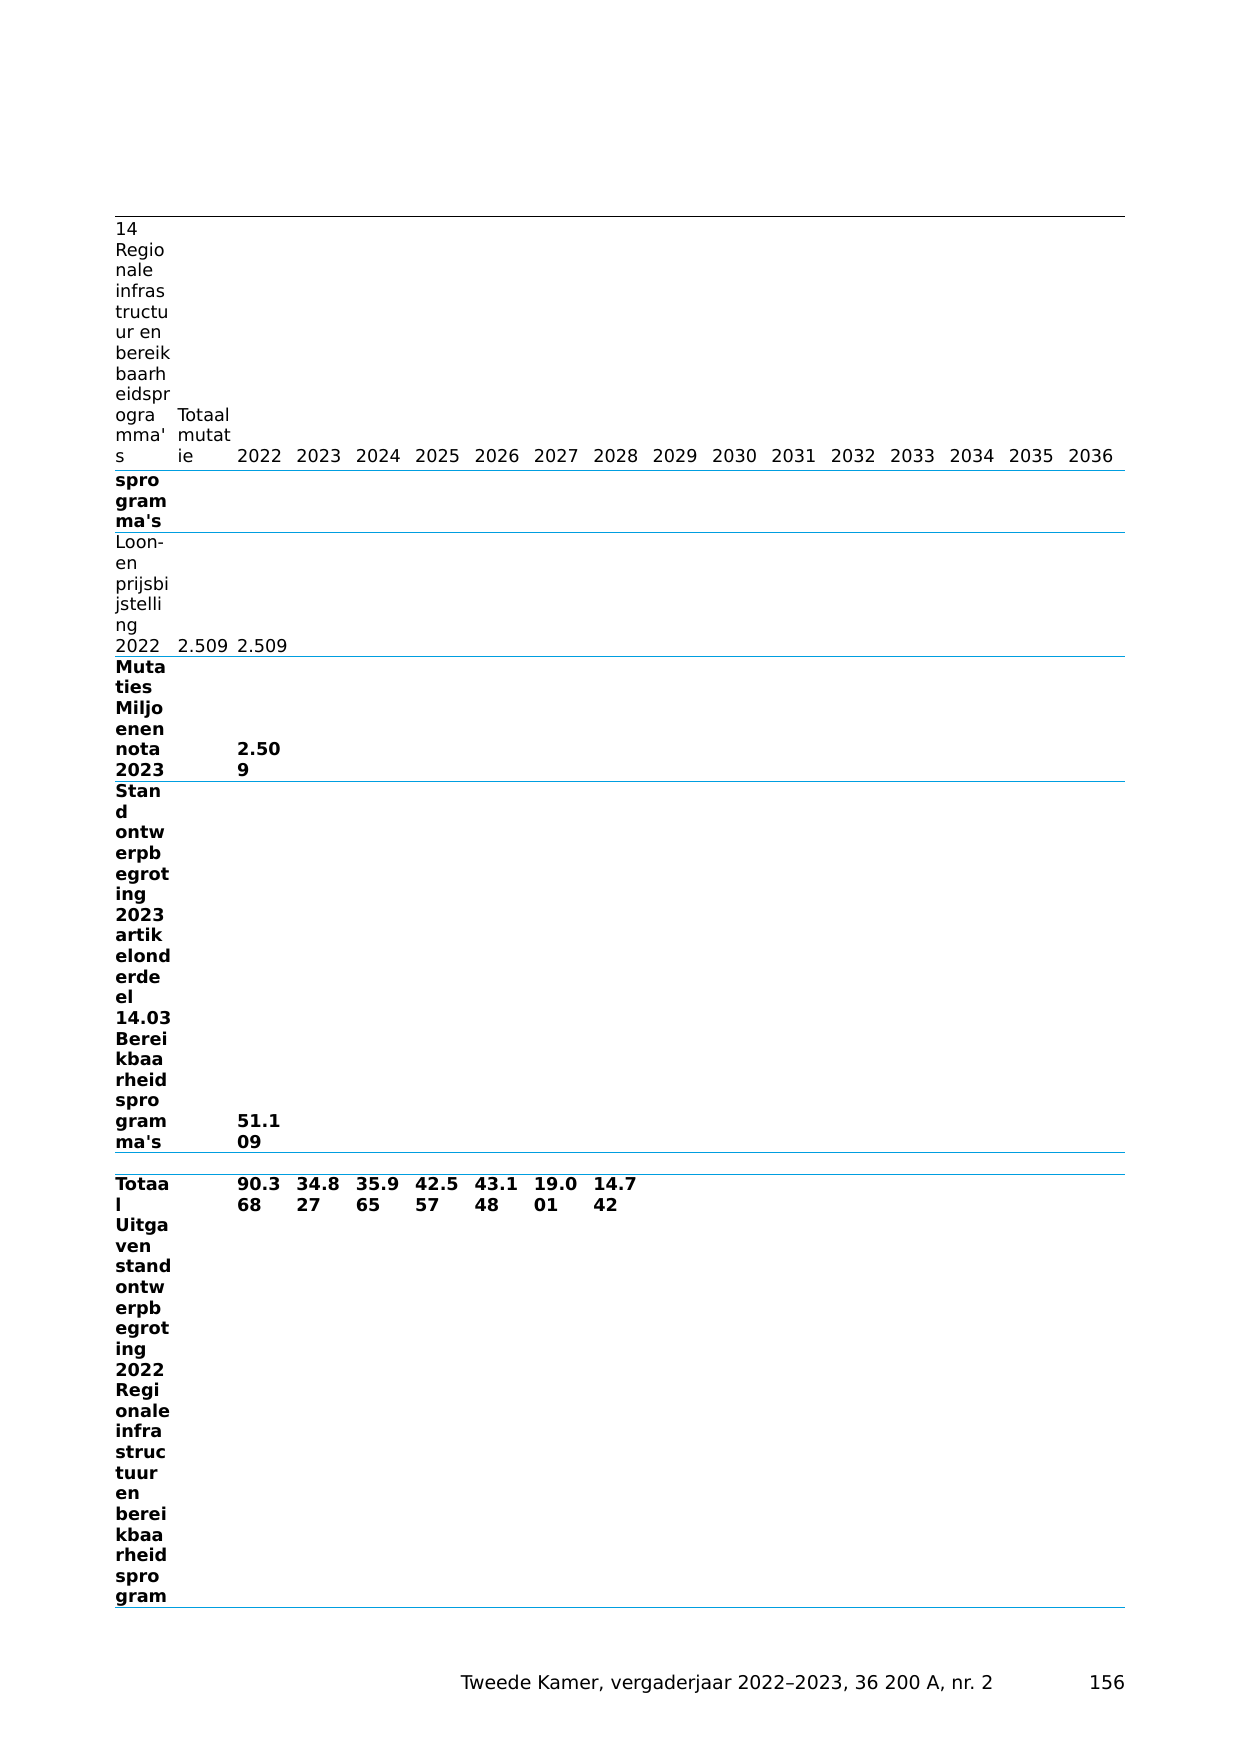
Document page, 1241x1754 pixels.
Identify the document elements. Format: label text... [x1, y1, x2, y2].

table_cell [768, 782, 828, 1152]
table_cell [175, 1175, 234, 1607]
table_cell [828, 533, 887, 656]
table_cell Totaal Uitgaven stand ontwerpbegroting 2022 Regionale infrastructuur en bereikbaarheidsprogram [115, 1175, 174, 1607]
table_cell [650, 471, 709, 532]
table_cell [353, 1153, 412, 1173]
table_cell [887, 533, 946, 656]
table_cell 34.827 [293, 1175, 353, 1607]
table_cell [946, 471, 1006, 532]
table_cell [412, 1153, 471, 1173]
table_cell 2024 [353, 217, 412, 469]
table_cell [412, 782, 471, 1152]
table_cell sprogramma's [115, 471, 174, 532]
table_cell [1065, 471, 1125, 532]
table_cell 2.509 [234, 533, 293, 656]
table_cell [828, 782, 887, 1152]
table_cell 2031 [768, 217, 828, 469]
table_cell [175, 471, 234, 532]
table_cell [1006, 782, 1065, 1152]
table_cell 2030 [709, 217, 768, 469]
table_cell [1006, 1153, 1065, 1173]
table_cell 2022 [234, 217, 293, 469]
table_cell [650, 533, 709, 656]
table_cell 2.509 [234, 657, 293, 781]
table_cell 2032 [828, 217, 887, 469]
table_cell [768, 533, 828, 656]
table_cell [1065, 782, 1125, 1152]
table_cell [234, 1153, 293, 1173]
table_cell [590, 1153, 649, 1173]
table_cell 19.001 [531, 1175, 590, 1607]
table_cell [531, 533, 590, 656]
table_cell [531, 1153, 590, 1173]
table_cell [650, 1175, 709, 1607]
table_cell [353, 657, 412, 781]
table_cell [175, 1153, 234, 1173]
table_cell 2033 [887, 217, 946, 469]
table_cell [709, 533, 768, 656]
table_cell [531, 782, 590, 1152]
table_cell [828, 1175, 887, 1607]
table_cell 2.509 [175, 533, 234, 656]
table_cell [887, 1175, 946, 1607]
table_cell [353, 533, 412, 656]
table_cell [471, 1153, 531, 1173]
table_cell [1065, 657, 1125, 781]
table_cell [1006, 1175, 1065, 1607]
table_cell [709, 657, 768, 781]
table_cell [412, 657, 471, 781]
table_cell [471, 657, 531, 781]
table_cell [887, 471, 946, 532]
table_cell [471, 471, 531, 532]
table_cell [471, 533, 531, 656]
table_cell 2036 [1065, 217, 1125, 469]
table_cell 35.965 [353, 1175, 412, 1607]
table_cell [887, 1153, 946, 1173]
table_cell 2028 [590, 217, 649, 469]
table_cell Totaal mutatie [175, 217, 234, 469]
table_cell [590, 657, 649, 781]
table_cell 2034 [946, 217, 1006, 469]
table_cell [1006, 533, 1065, 656]
table_cell [1065, 1153, 1125, 1173]
table_cell [353, 782, 412, 1152]
table_cell [590, 782, 649, 1152]
table_cell [768, 1175, 828, 1607]
table_cell [709, 1175, 768, 1607]
table_cell Stand ontwerpbegroting 2023 artikelonderdeel 14.03 Bereikbaarheidsprogramma's [115, 782, 174, 1152]
table_cell [412, 471, 471, 532]
table_cell [234, 471, 293, 532]
table_cell 14.742 [590, 1175, 649, 1607]
table_cell Mutaties Miljoenennota 2023 [115, 657, 174, 781]
table_cell [353, 471, 412, 532]
table_cell [590, 533, 649, 656]
table_cell [412, 533, 471, 656]
table_cell [887, 782, 946, 1152]
table_cell 2029 [650, 217, 709, 469]
table_cell 2026 [471, 217, 531, 469]
table_cell [650, 1153, 709, 1173]
table_cell [768, 657, 828, 781]
table_cell [531, 657, 590, 781]
table_cell [1006, 471, 1065, 532]
table_cell [293, 533, 353, 656]
table_cell [590, 471, 649, 532]
table_cell [1065, 533, 1125, 656]
table_cell [293, 471, 353, 532]
table_cell [709, 782, 768, 1152]
table_cell [1065, 1175, 1125, 1607]
table_cell [709, 471, 768, 532]
table_cell [828, 1153, 887, 1173]
table_cell [946, 1153, 1006, 1173]
table_cell 43.148 [471, 1175, 531, 1607]
table_cell [175, 782, 234, 1152]
table_cell [531, 471, 590, 532]
table_cell 90.368 [234, 1175, 293, 1607]
table_cell [768, 471, 828, 532]
table_cell 42.557 [412, 1175, 471, 1607]
table_cell [293, 782, 353, 1152]
table_cell 2025 [412, 217, 471, 469]
table_cell 14 Regionale infrastructuur en bereikbaarheidsprogramma's [115, 217, 174, 469]
table_cell [946, 782, 1006, 1152]
table_cell 2035 [1006, 217, 1065, 469]
table_cell [828, 657, 887, 781]
table_cell [293, 657, 353, 781]
table_cell 2023 [293, 217, 353, 469]
table_cell [946, 1175, 1006, 1607]
table_cell [709, 1153, 768, 1173]
table_cell [650, 657, 709, 781]
table_cell [887, 657, 946, 781]
table_cell [650, 782, 709, 1152]
table_cell [293, 1153, 353, 1173]
table_cell [828, 471, 887, 532]
table_cell [175, 657, 234, 781]
table_header Tabel 70 Artikel 14 Regionale infrastructuur en bereikbaarheidsprogramma's (bedragen x € 1.000) [115, 191, 1125, 216]
table_cell [946, 533, 1006, 656]
table_cell [115, 1153, 174, 1173]
table_cell [1006, 657, 1065, 781]
table_cell 2027 [531, 217, 590, 469]
table_cell [768, 1153, 828, 1173]
table_cell 51.109 [234, 782, 293, 1152]
table_cell [471, 782, 531, 1152]
table_cell [946, 657, 1006, 781]
table_cell Loon- en prijsbijstelling 2022 [115, 533, 174, 656]
